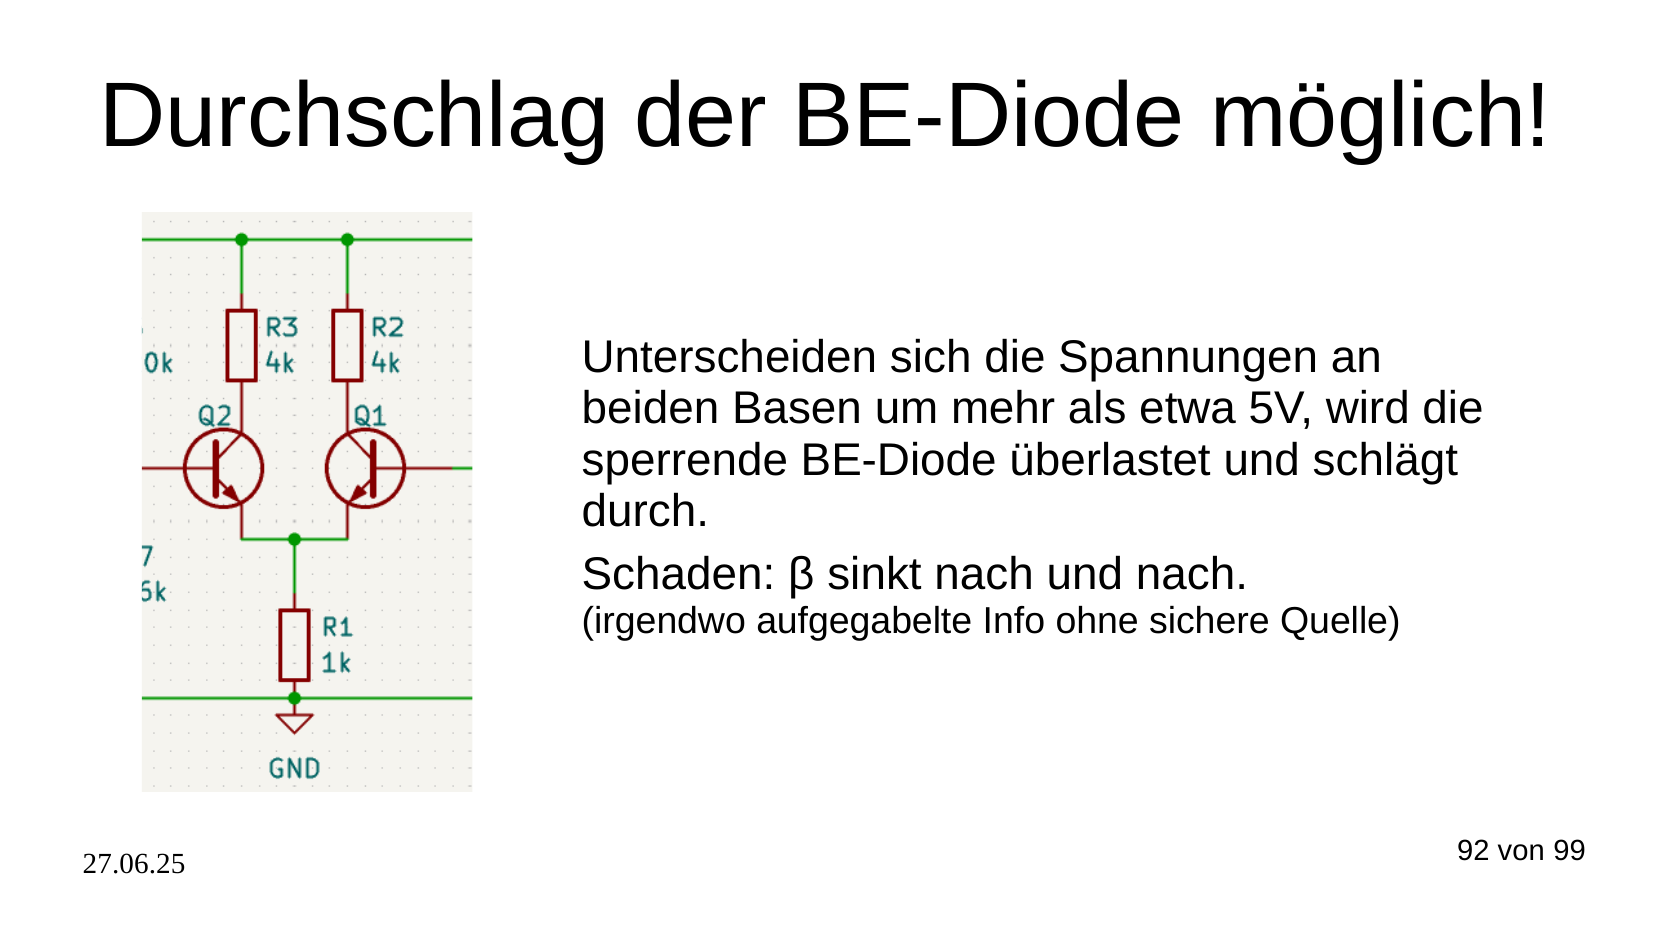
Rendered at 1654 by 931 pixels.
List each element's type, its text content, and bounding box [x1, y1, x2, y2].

text_box Unterscheiden sich die Spannungen an beiden Basen um mehr als etwa 5V, wird die sperrende BE-Diode überlastet und schlägt durch. Schaden: β sinkt nach und nach. (irgendwo aufgegabelte Info ohne sichere Quelle) [566, 323, 1546, 662]
title Durchschlag der BE-Diode möglich! [82, 37, 1571, 193]
picture [141, 212, 473, 792]
